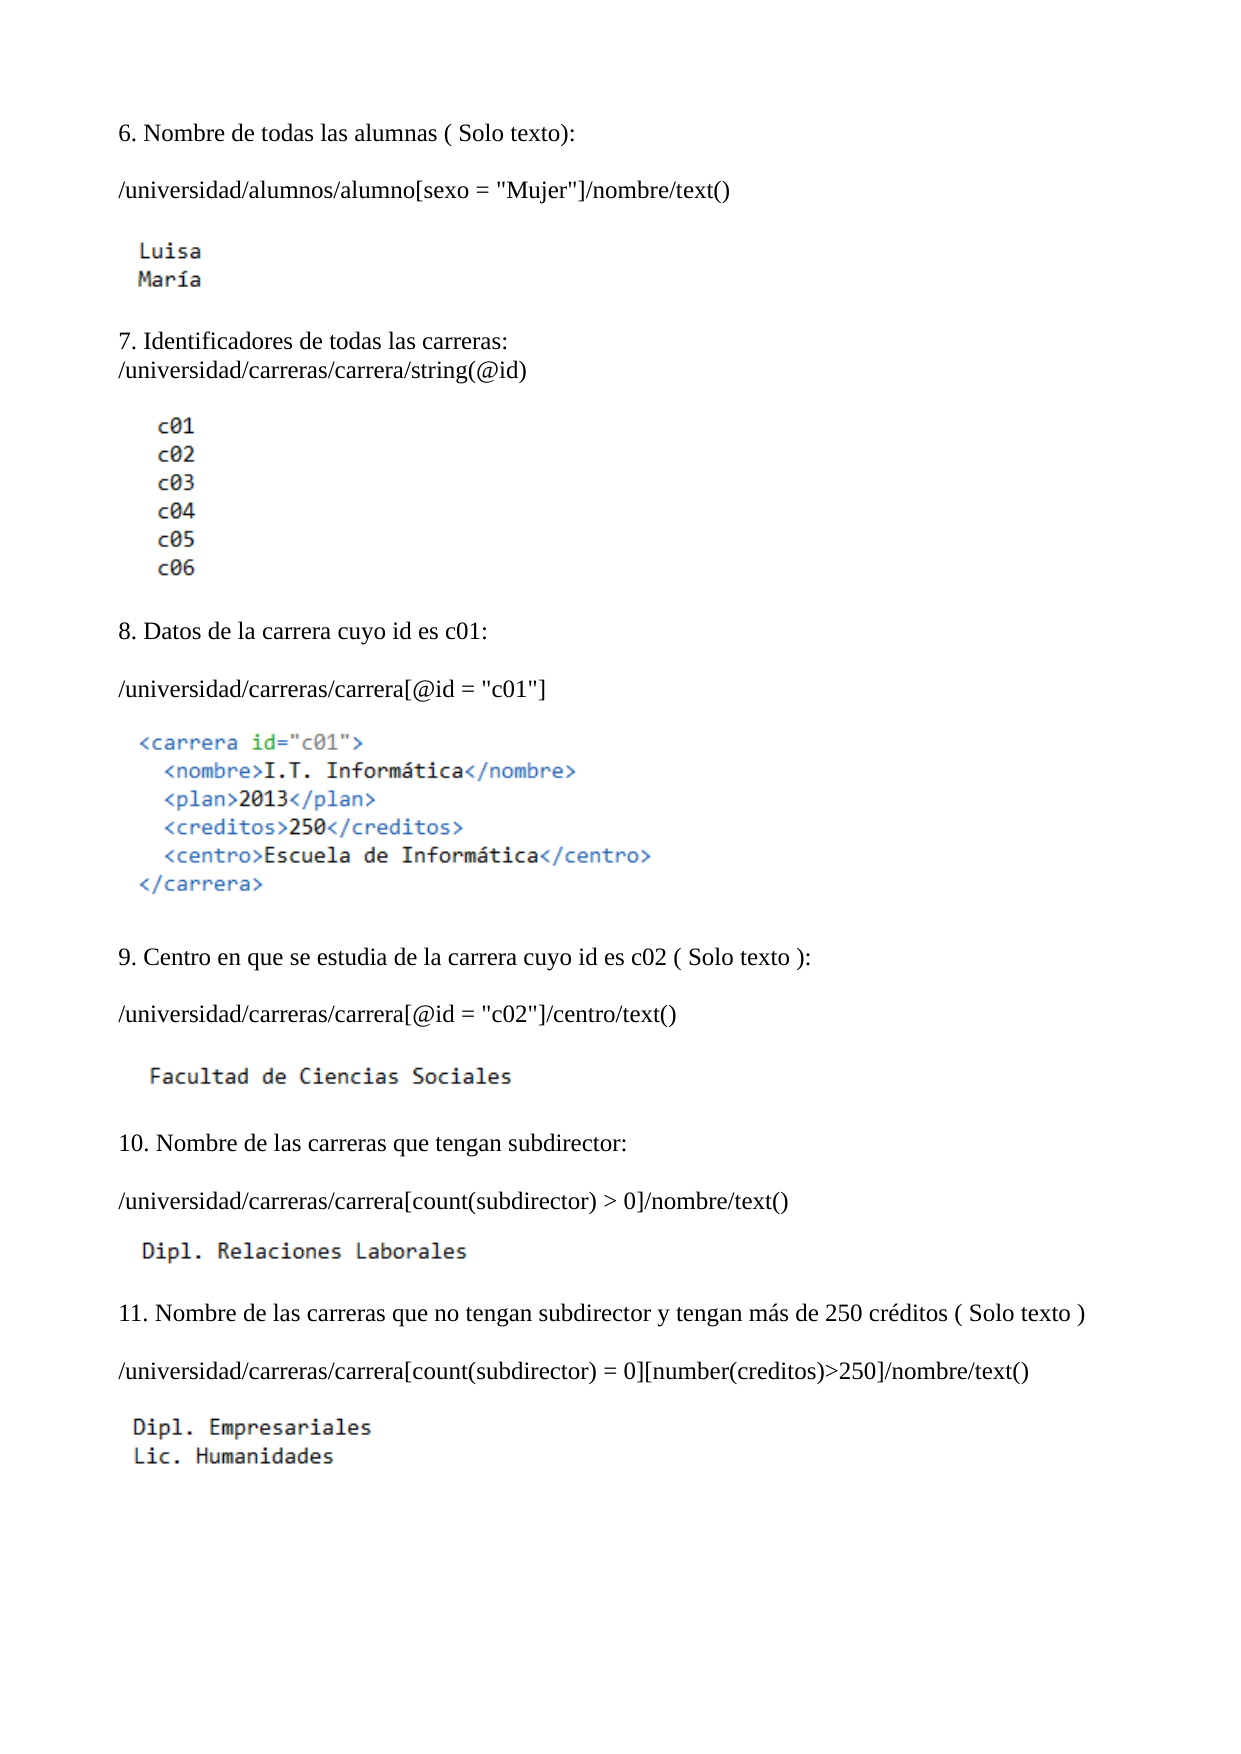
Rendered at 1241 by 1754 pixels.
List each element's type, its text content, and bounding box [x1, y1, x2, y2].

picture [137, 728, 669, 913]
picture [151, 411, 208, 588]
picture [133, 1235, 482, 1270]
picture [127, 1412, 385, 1475]
text /universidad/carreras/carrera[@id = "c01"] [118, 674, 1122, 942]
text 6. Nombre de todas las alumnas ( Solo texto): [118, 118, 1122, 176]
text /universidad/alumnos/alumno[sexo = "Mujer"]/nombre/text() 7. Identificadores de todas las carreras: /universidad/carreras/carrera/string(@id) [118, 176, 1122, 384]
picture [134, 235, 213, 298]
text 8. Datos de la carrera cuyo id es c01: [118, 616, 1122, 674]
picture [140, 1057, 522, 1100]
text 9. Centro en que se estudia de la carrera cuyo id es c02 ( Solo texto ): /universidad/carreras/carrera[@id = "c02"]/centro/text() 10. Nombre de las carreras que tengan subdirector: /universidad/carreras/carrera[count(subdirector) > 0]/nombre/text() 11. Nombre de las carreras que no tengan subdirector y tengan más de 250 créditos ( Solo texto ) /universidad/carreras/carrera[count(subdirector) = 0][number(creditos)>250]/nombre/text() [118, 942, 1122, 1618]
